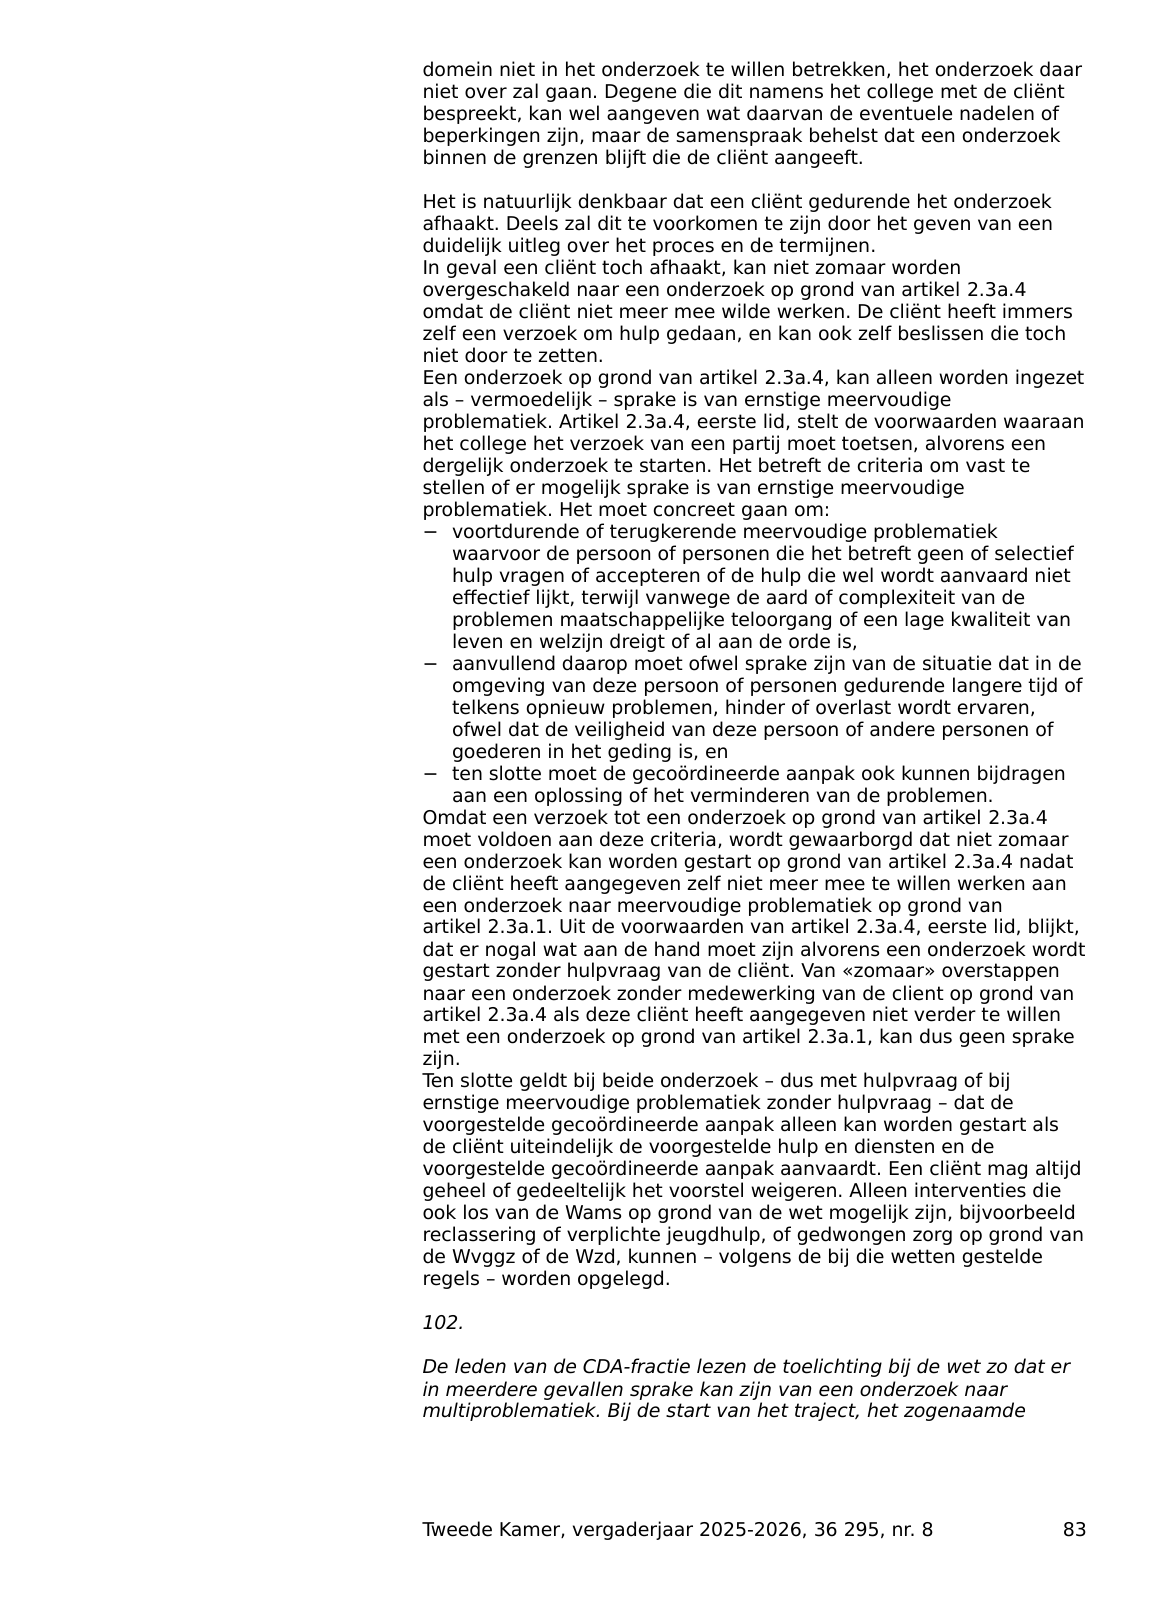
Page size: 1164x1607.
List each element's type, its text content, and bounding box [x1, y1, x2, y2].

text Een onderzoek op grond van artikel 2.3a.4, kan alleen worden ingezet als – vermoedelijk – sprake is van ernstige meervoudige problematiek. Artikel 2.3a.4, eerste lid, stelt de voorwaarden waaraan het college het verzoek van een partij moet toetsen, alvorens een dergelijk onderzoek te starten. Het betreft de criteria om vast te stellen of er mogelijk sprake is van ernstige meervoudige problematiek. Het moet concreet gaan om: [422, 367, 1087, 521]
text domein niet in het onderzoek te willen betrekken, het onderzoek daar niet over zal gaan. Degene die dit namens het college met de cliënt bespreekt, kan wel aangeven wat daarvan de eventuele nadelen of beperkingen zijn, maar de samenspraak behelst dat een onderzoek binnen de grenzen blijft die de cliënt aangeeft. [422, 59, 1087, 169]
text − voortdurende of terugkerende meervoudige problematiek waarvoor de persoon of personen die het betreft geen of selectief hulp vragen of accepteren of de hulp die wel wordt aanvaard niet effectief lijkt, terwijl vanwege de aard of complexiteit van de problemen maatschappelijke teloorgang of een lage kwaliteit van leven en welzijn dreigt of al aan de orde is, [422, 521, 1087, 653]
text De leden van de CDA-fractie lezen de toelichting bij de wet zo dat er in meerdere gevallen sprake kan zijn van een onderzoek naar multiproblematiek. Bij de start van het traject, het zogenaamde [422, 1356, 1087, 1422]
text − ten slotte moet de gecoördineerde aanpak ook kunnen bijdragen aan een oplossing of het verminderen van de problemen. [422, 763, 1087, 807]
text Het is natuurlijk denkbaar dat een cliënt gedurende het onderzoek afhaakt. Deels zal dit te voorkomen te zijn door het geven van een duidelijk uitleg over het proces en de termijnen. [422, 191, 1087, 257]
text In geval een cliënt toch afhaakt, kan niet zomaar worden overgeschakeld naar een onderzoek op grond van artikel 2.3a.4 omdat de cliënt niet meer mee wilde werken. De cliënt heeft immers zelf een verzoek om hulp gedaan, en kan ook zelf beslissen die toch niet door te zetten. [422, 257, 1087, 367]
subtitle 102. [422, 1312, 1087, 1334]
text Ten slotte geldt bij beide onderzoek – dus met hulpvraag of bij ernstige meervoudige problematiek zonder hulpvraag – dat de voorgestelde gecoördineerde aanpak alleen kan worden gestart als de cliënt uiteindelijk de voorgestelde hulp en diensten en de voorgestelde gecoördineerde aanpak aanvaardt. Een cliënt mag altijd geheel of gedeeltelijk het voorstel weigeren. Alleen interventies die ook los van de Wams op grond van de wet mogelijk zijn, bijvoorbeeld reclassering of verplichte jeugdhulp, of gedwongen zorg op grond van de Wvggz of de Wzd, kunnen – volgens de bij die wetten gestelde regels – worden opgelegd. [422, 1070, 1087, 1290]
text Omdat een verzoek tot een onderzoek op grond van artikel 2.3a.4 moet voldoen aan deze criteria, wordt gewaarborgd dat niet zomaar een onderzoek kan worden gestart op grond van artikel 2.3a.4 nadat de cliënt heeft aangegeven zelf niet meer mee te willen werken aan een onderzoek naar meervoudige problematiek op grond van artikel 2.3a.1. Uit de voorwaarden van artikel 2.3a.4, eerste lid, blijkt, dat er nogal wat aan de hand moet zijn alvorens een onderzoek wordt gestart zonder hulpvraag van de cliënt. Van «zomaar» overstappen naar een onderzoek zonder medewerking van de client op grond van artikel 2.3a.4 als deze cliënt heeft aangegeven niet verder te willen met een onderzoek op grond van artikel 2.3a.1, kan dus geen sprake zijn. [422, 807, 1087, 1070]
text − aanvullend daarop moet ofwel sprake zijn van de situatie dat in de omgeving van deze persoon of personen gedurende langere tijd of telkens opnieuw problemen, hinder of overlast wordt ervaren, ofwel dat de veiligheid van deze persoon of andere personen of goederen in het geding is, en [422, 653, 1087, 763]
